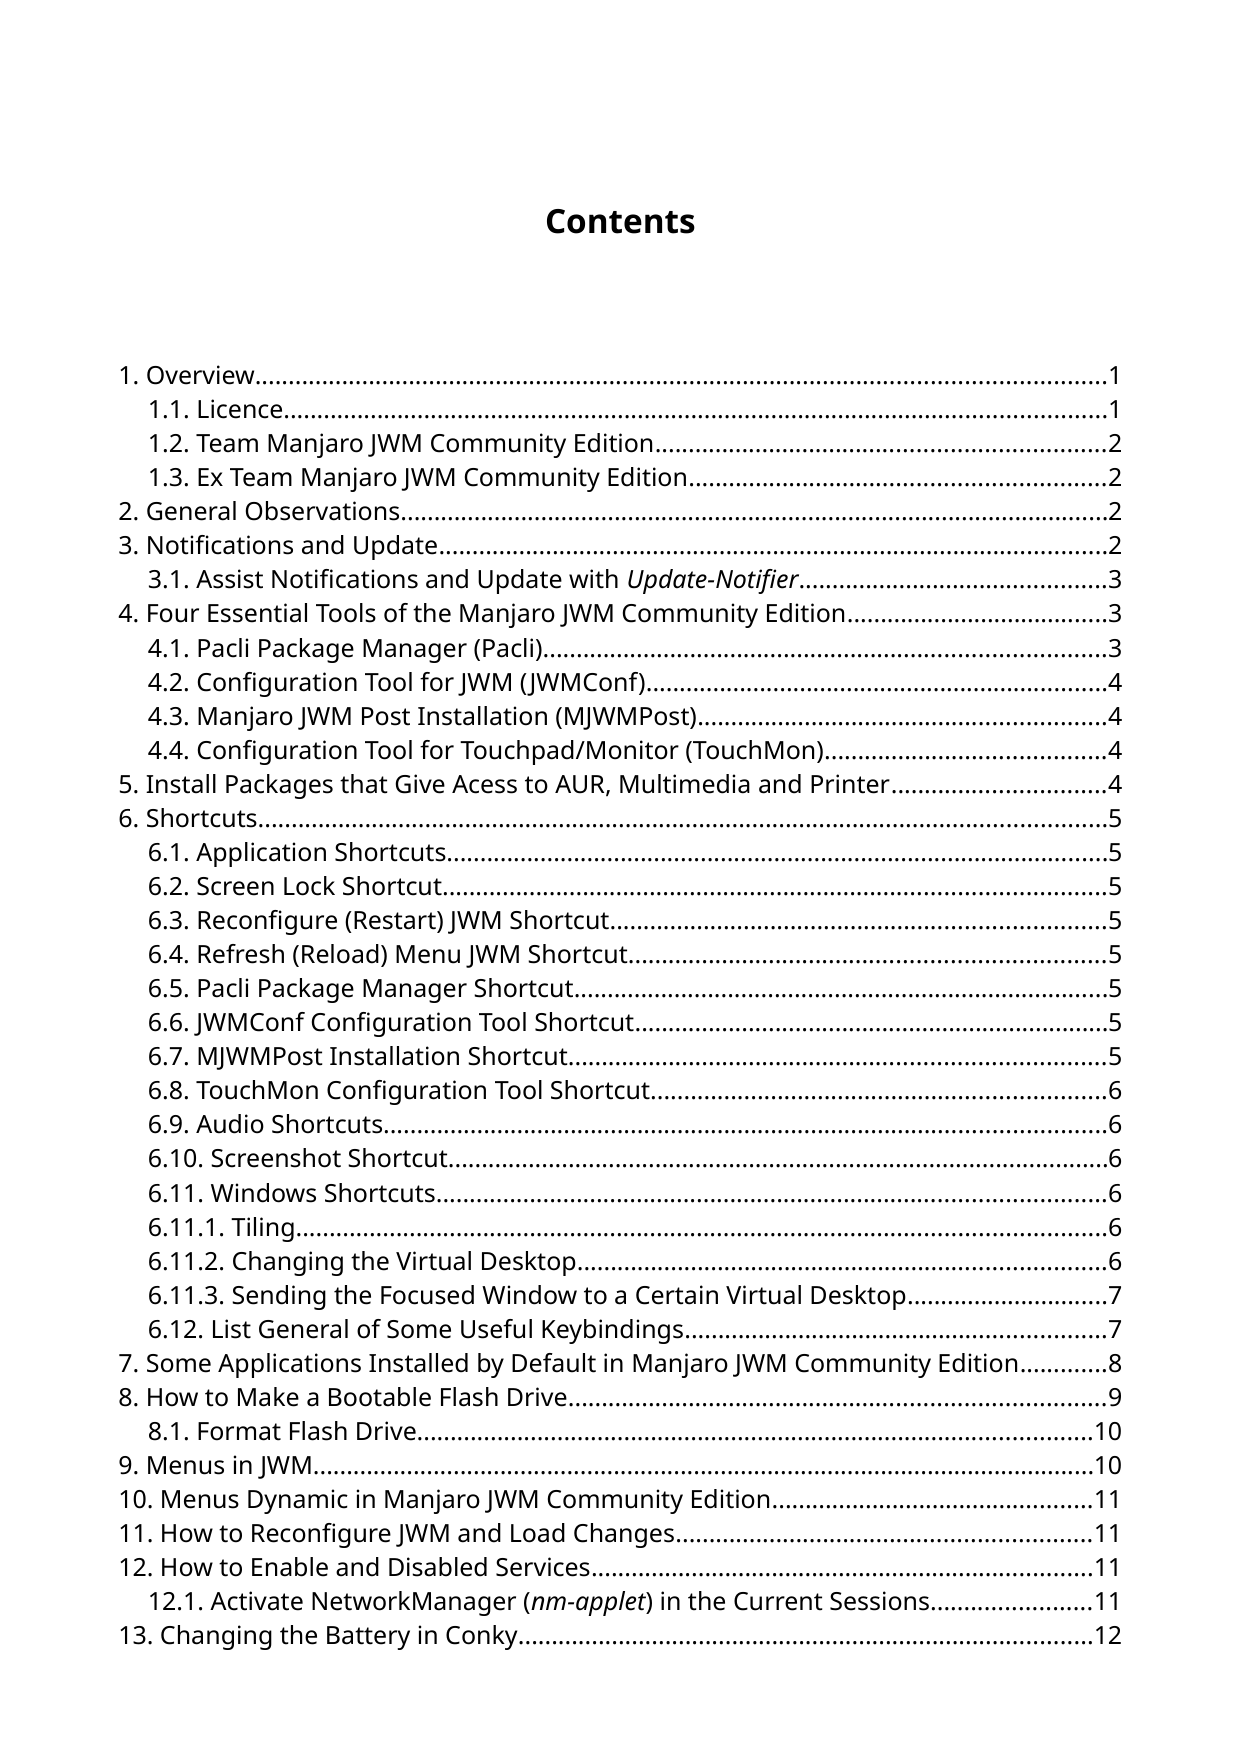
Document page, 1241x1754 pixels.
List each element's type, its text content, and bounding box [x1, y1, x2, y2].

text 1.2. Team Manjaro JWM Community Edition 2 [148, 426, 1122, 460]
text 6.12. List General of Some Useful Keybindings 7 [148, 1311, 1122, 1346]
text 6. Shortcuts 5 [118, 801, 1122, 834]
text 4.3. Manjaro JWM Post Installation (MJWMPost) 4 [148, 698, 1122, 732]
text 6.10. Screenshot Shortcut 6 [148, 1141, 1122, 1175]
subtitle Contents [118, 198, 1122, 243]
text 7. Some Applications Installed by Default in Manjaro JWM Community Edition 8 [118, 1346, 1122, 1379]
text 6.11.1. Tiling 6 [148, 1209, 1122, 1243]
text 4.2. Configuration Tool for JWM (JWMConf) 4 [148, 664, 1122, 698]
text 8. How to Make a Bootable Flash Drive 9 [118, 1379, 1122, 1414]
text 3.1. Assist Notifications and Update with Update-Notifier 3 [148, 562, 1122, 596]
text 6.3. Reconfigure (Restart) JWM Shortcut 5 [148, 903, 1122, 937]
text 1.3. Ex Team Manjaro JWM Community Edition 2 [148, 460, 1122, 494]
text 13. Changing the Battery in Conky 12 [118, 1618, 1122, 1652]
text 1.1. Licence 1 [148, 392, 1122, 426]
text 6.9. Audio Shortcuts 6 [148, 1107, 1122, 1141]
text 6.8. TouchMon Configuration Tool Shortcut 6 [148, 1073, 1122, 1107]
text 12.1. Activate NetworkManager (nm-applet) in the Current Sessions 11 [148, 1584, 1122, 1618]
text 8.1. Format Flash Drive 10 [148, 1414, 1122, 1448]
text 6.11. Windows Shortcuts 6 [148, 1175, 1122, 1209]
text 4. Four Essential Tools of the Manjaro JWM Community Edition 3 [118, 596, 1122, 630]
text 6.11.3. Sending the Focused Window to a Certain Virtual Desktop 7 [148, 1277, 1122, 1311]
text 3. Notifications and Update 2 [118, 528, 1122, 562]
text 2. General Observations 2 [118, 494, 1122, 528]
text 6.2. Screen Lock Shortcut 5 [148, 869, 1122, 903]
text 6.5. Pacli Package Manager Shortcut 5 [148, 971, 1122, 1005]
text 1. Overview 1 [118, 358, 1122, 392]
text 6.6. JWMConf Configuration Tool Shortcut 5 [148, 1005, 1122, 1039]
text 6.11.2. Changing the Virtual Desktop 6 [148, 1243, 1122, 1277]
text 6.7. MJWMPost Installation Shortcut 5 [148, 1039, 1122, 1073]
text 9. Menus in JWM 10 [118, 1448, 1122, 1482]
text 5. Install Packages that Give Acess to AUR, Multimedia and Printer 4 [118, 766, 1122, 801]
text 11. How to Reconfigure JWM and Load Changes 11 [118, 1516, 1122, 1550]
text 4.4. Configuration Tool for Touchpad/Monitor (TouchMon) 4 [148, 732, 1122, 766]
text 10. Menus Dynamic in Manjaro JWM Community Edition 11 [118, 1482, 1122, 1516]
text 6.1. Application Shortcuts 5 [148, 834, 1122, 869]
text 12. How to Enable and Disabled Services 11 [118, 1550, 1122, 1584]
text 4.1. Pacli Package Manager (Pacli) 3 [148, 630, 1122, 664]
text 6.4. Refresh (Reload) Menu JWM Shortcut 5 [148, 937, 1122, 971]
